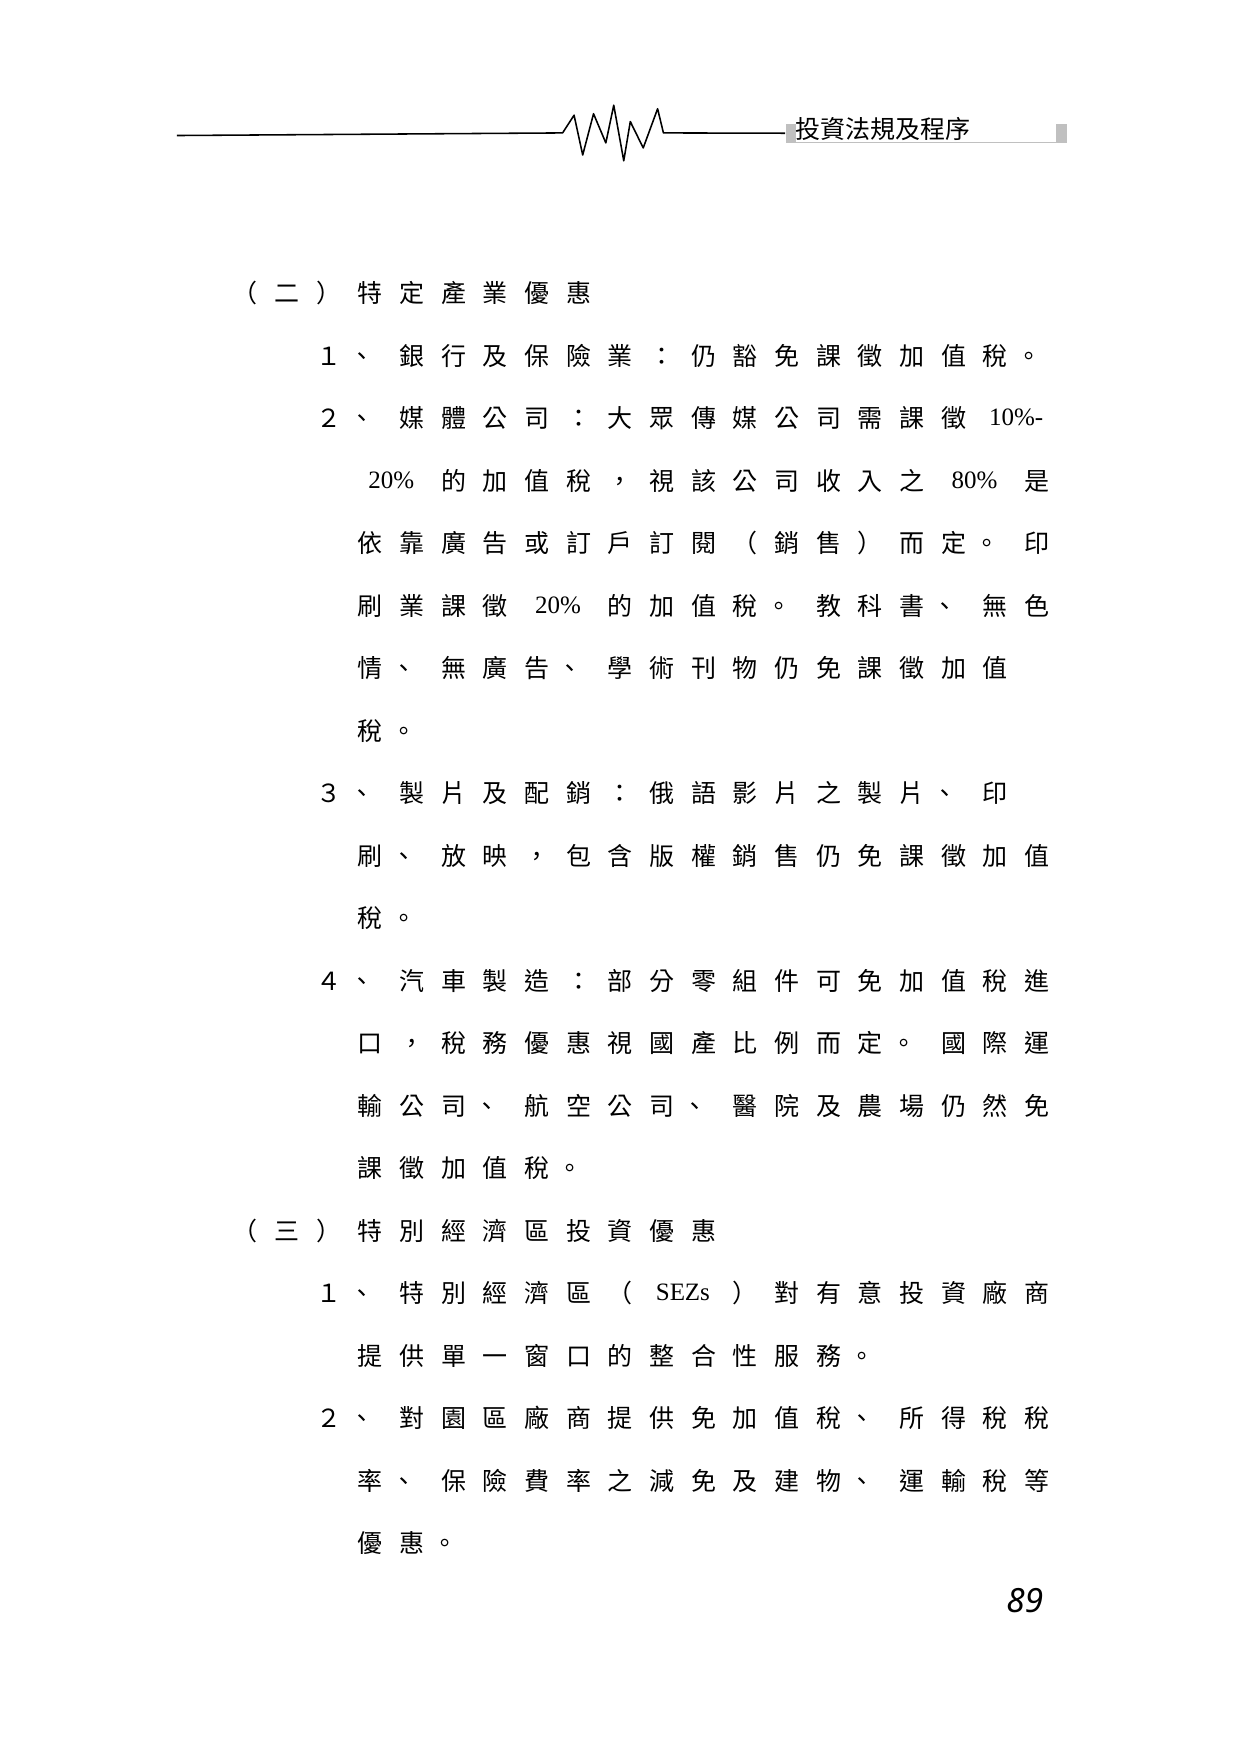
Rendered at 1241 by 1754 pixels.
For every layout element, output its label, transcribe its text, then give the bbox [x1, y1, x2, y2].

text （三）特別經濟區投資優惠 [207, 1188, 1058, 1250]
text ２、對園區廠商提供免加值稅、所得稅稅率、保險費率之減免及建物、運輸稅等優惠。 [281, 1375, 1058, 1563]
text ３、製片及配銷：俄語影片之製片、印刷、放映，包含版權銷售仍免課徵加值稅。 [281, 750, 1058, 938]
text ４、汽車製造：部分零組件可免加值稅進口，稅務優惠視國產比例而定。國際運輸公司、航空公司、醫院及農場仍然免課徵加值稅。 [281, 938, 1058, 1188]
text ２、媒體公司：大眾傳媒公司需課徵10%-20%的加值稅，視該公司收入之80%是依靠廣告或訂戶訂閱（銷售）而定。印刷業課徵20%的加值稅。教科書、無色情、無廣告、學術刊物仍免課徵加值稅。 [281, 375, 1058, 750]
text １、特別經濟區（SEZs）對有意投資廠商提供單一窗口的整合性服務。 [281, 1250, 1058, 1375]
text （二）特定產業優惠 [207, 250, 1058, 313]
text １、銀行及保險業：仍豁免課徵加值稅。 [281, 313, 1058, 375]
